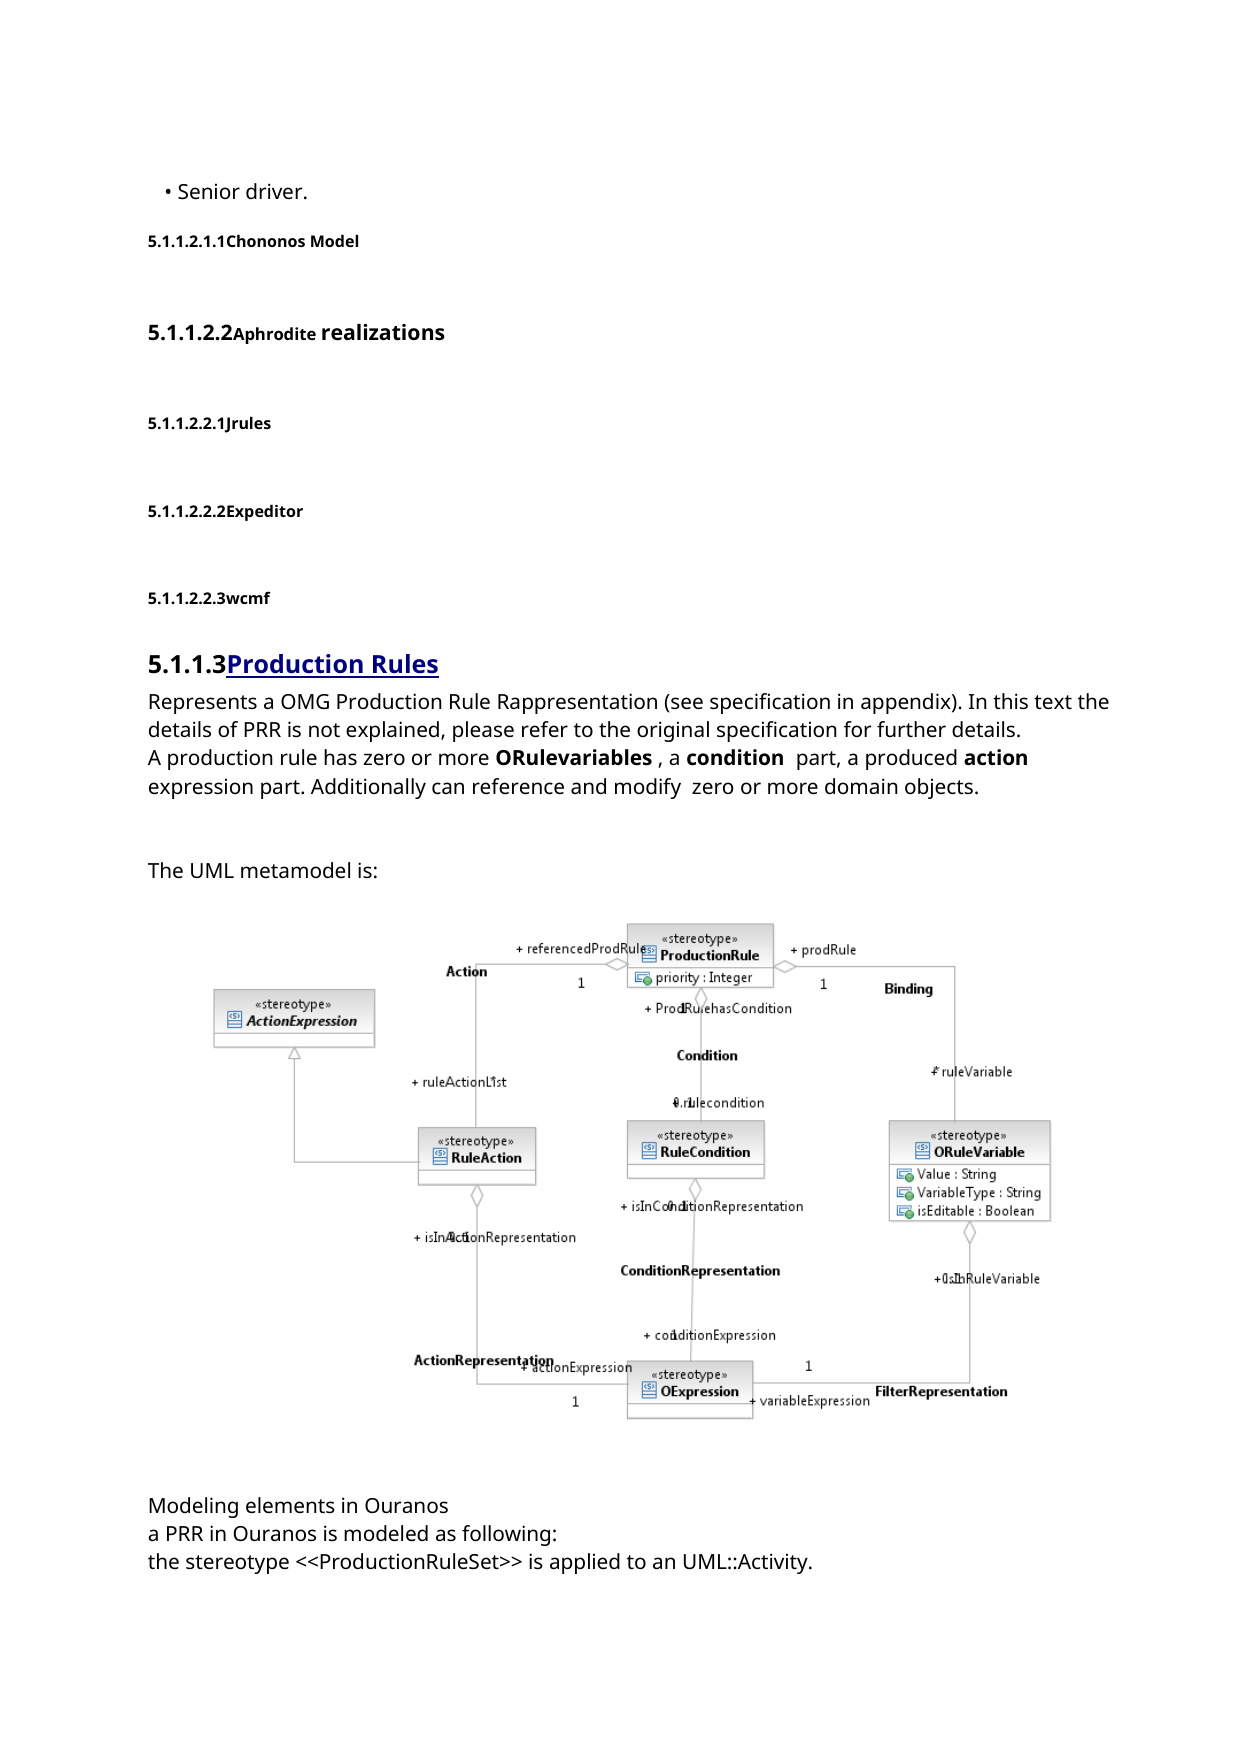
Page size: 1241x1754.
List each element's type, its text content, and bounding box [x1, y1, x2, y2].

text the stereotype <<ProductionRuleSet>> is applied to an UML::Activity. [148, 1547, 1122, 1575]
subtitle Chononos Model [148, 230, 1122, 252]
text Modeling elements in Ouranos [148, 1491, 1122, 1519]
text • Senior driver. [148, 177, 1122, 205]
subtitle Production Rules [148, 647, 1122, 681]
text A production rule has zero or more ORulevariables , a condition part, a produced action expression part. Additionally can reference and modify zero or more domain objects. [148, 743, 1122, 800]
text The UML metamodel is: [148, 856, 1122, 885]
subtitle wcmf [148, 588, 1122, 609]
picture [202, 912, 1068, 1463]
text Represents a OMG Production Rule Rappresentation (see specification in appendix). In this text the details of PRR is not explained, please refer to the original specification for further details. [148, 687, 1122, 743]
subtitle Jrules [148, 413, 1122, 434]
subtitle Aphrodite realizations [148, 318, 1122, 347]
subtitle Expeditor [148, 500, 1122, 522]
text a PRR in Ouranos is modeled as following: [148, 1519, 1122, 1547]
